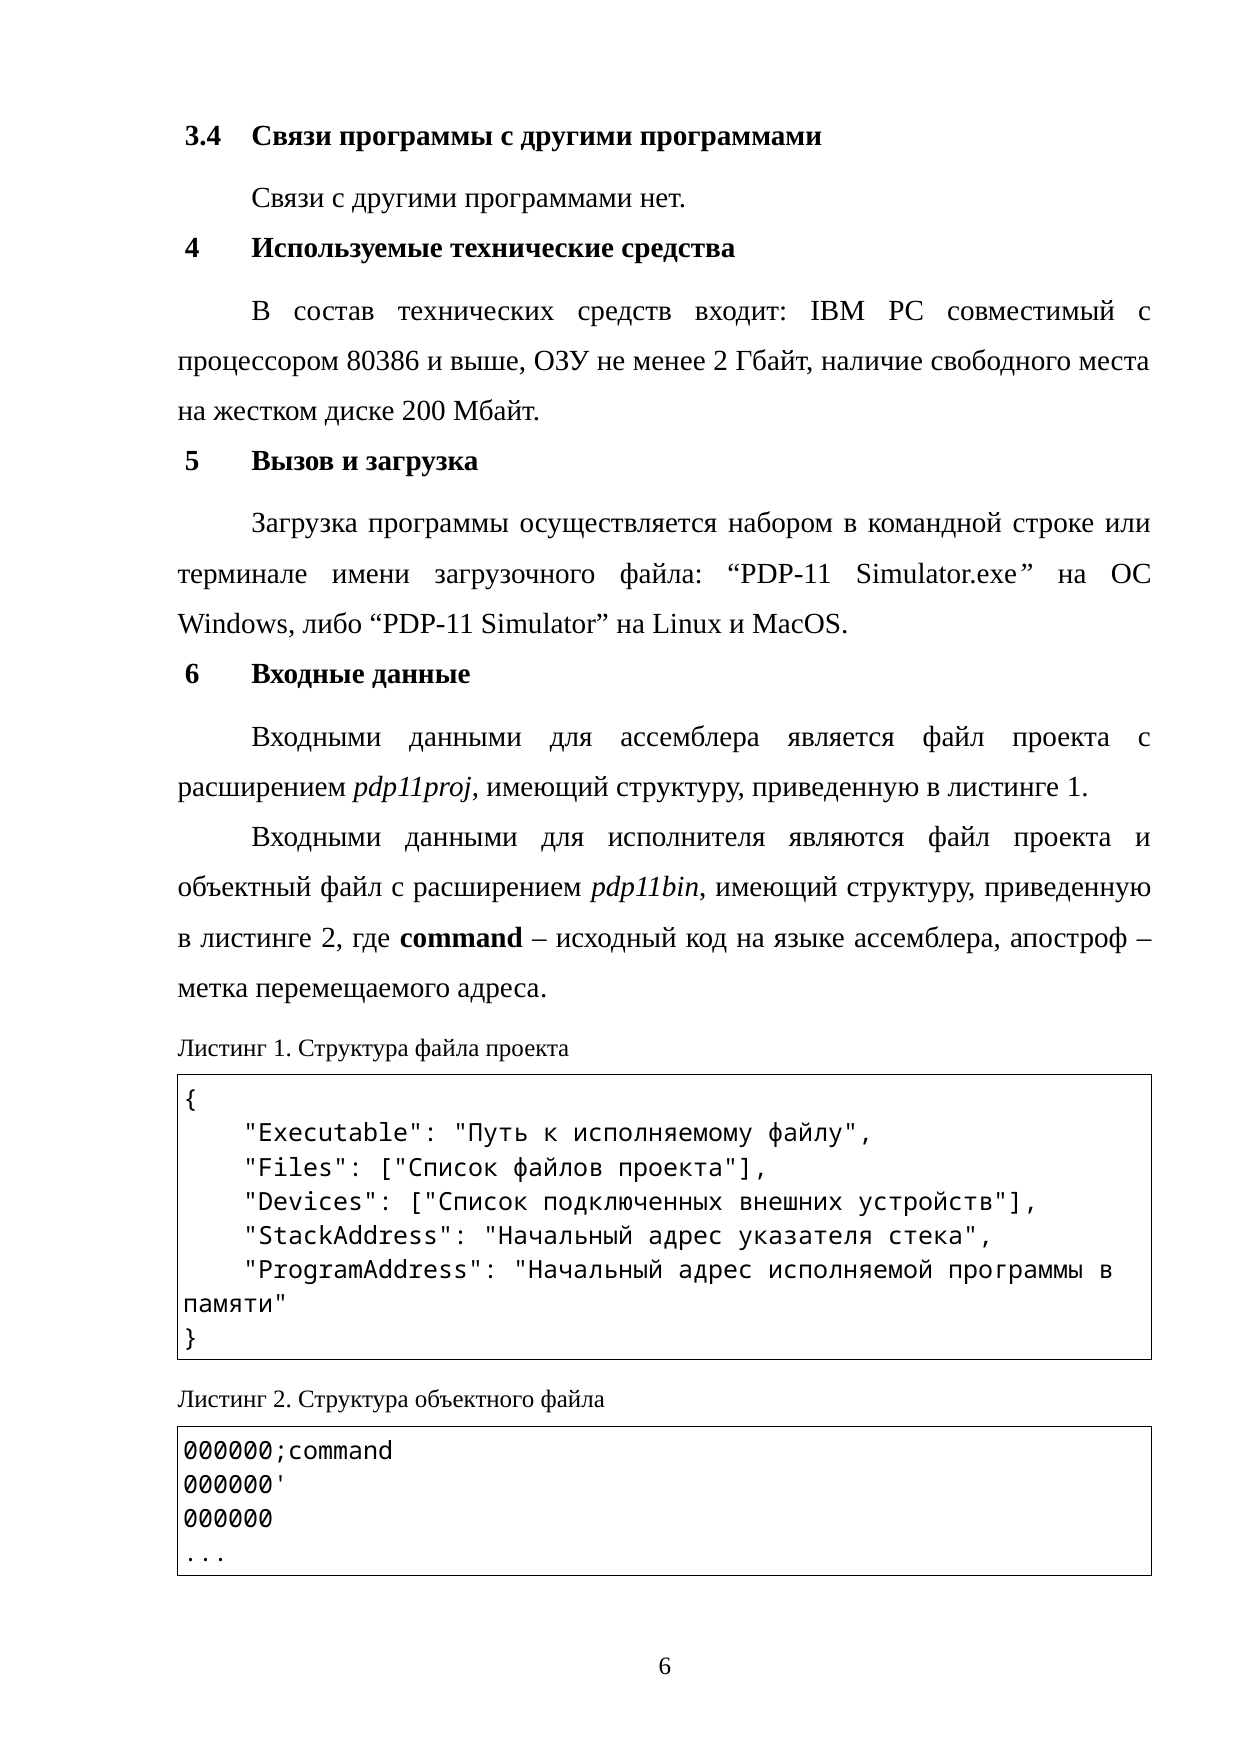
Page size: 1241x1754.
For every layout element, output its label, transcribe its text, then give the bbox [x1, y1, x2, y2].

text Листинг 1. Структура файла проекта [177, 1033, 1152, 1062]
text Листинг 2. Структура объектного файла [177, 1384, 1152, 1413]
table_header 000000;command 000000' 000000 ... [178, 1427, 1151, 1574]
text Входными данными для ассемблера является файл проекта с расширением pdp11proj, имеющий структуру, приведенную в листинге 1. [177, 719, 1152, 802]
text Связи с другими программами нет. [177, 180, 1152, 214]
table_header { "Executable": "Путь к исполняемому файлу", "Files": ["Список файлов проекта"], "Devices": ["Список подключенных внешних устройств"], "StackAddress": "Начальный адрес указателя стека", "ProgramAddress": "Начальный адрес исполняемой программы в памяти" } [178, 1075, 1151, 1359]
subtitle Вызов и загрузка [177, 443, 1152, 477]
text Входными данными для исполнителя являются файл проекта и объектный файл с расширением pdp11bin, имеющий структуру, приведенную в листинге 2, где command – исходный код на языке ассемблера, апостроф – метка перемещаемого адреса. [177, 819, 1152, 1004]
subtitle Входные данные [177, 657, 1152, 690]
text В состав технических средств входит: IBM PC совместимый с процессором 80386 и выше, ОЗУ не менее 2 Гбайт, наличие свободного места на жестком диске 200 Мбайт. [177, 293, 1152, 427]
subtitle Используемые технические средства [177, 231, 1152, 264]
text Загрузка программы осуществляется набором в командной строке или терминале имени загрузочного файла: “PDP-11 Simulator.exe” на ОС Windows, либо “PDP-11 Simulator” на Linux и MacOS. [177, 506, 1152, 640]
subtitle Связи программы с другими программами [177, 118, 1152, 152]
